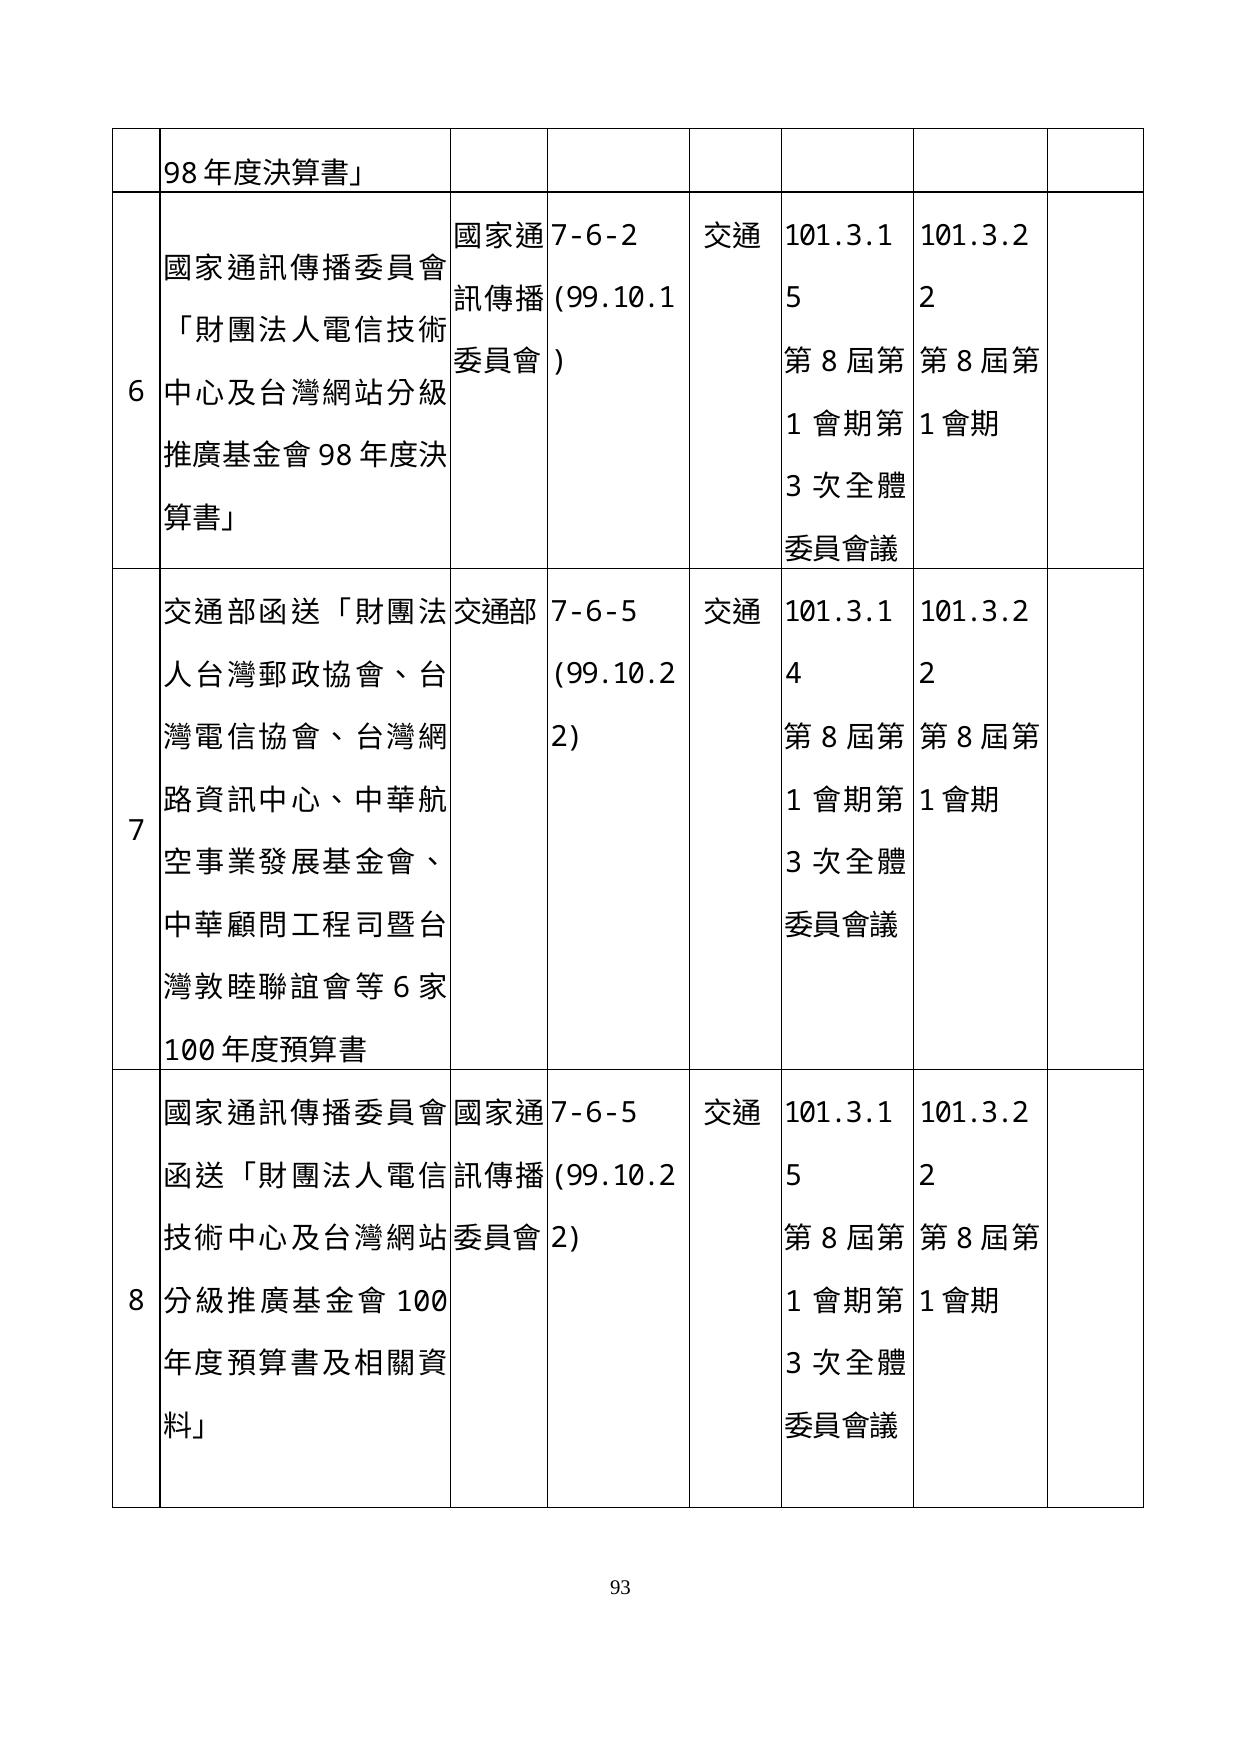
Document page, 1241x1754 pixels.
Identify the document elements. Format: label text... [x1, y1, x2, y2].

table_cell [113, 129, 159, 191]
table_cell 8 [113, 1070, 159, 1507]
table_cell 6 [113, 193, 159, 567]
table_cell 101.3.22 第8屆第1會期 [914, 1070, 1047, 1507]
table_cell 交通 [690, 569, 781, 1068]
table_cell [690, 129, 781, 191]
table_cell [451, 129, 547, 191]
table_cell 98年度決算書」 [161, 129, 450, 191]
table_cell [914, 129, 1047, 191]
table_cell [1048, 129, 1143, 191]
table_cell 101.3.15 第8屆第1會期第3次全體委員會議 [782, 1070, 913, 1507]
table_cell 7 [113, 569, 159, 1068]
table_cell 交通部 [451, 569, 547, 1068]
table_cell 101.3.22 第8屆第1會期 [914, 569, 1047, 1068]
table_cell [782, 129, 913, 191]
table_cell 國家通訊傳播委員會 [451, 193, 547, 567]
table_cell 7-6-5 (99.10.22) [548, 1070, 689, 1507]
table_cell [1048, 569, 1143, 1068]
table_cell 交通部函送「財團法人台灣郵政協會、台灣電信協會、台灣網路資訊中心、中華航空事業發展基金會、中華顧問工程司暨台灣敦睦聯誼會等6家100年度預算書 [161, 569, 450, 1068]
table_cell 交通 [690, 193, 781, 567]
table_cell 7-6-2 (99.10.1) [548, 193, 689, 567]
table_cell [548, 129, 689, 191]
table_cell 國家通訊傳播委員會 [451, 1070, 547, 1507]
table_cell 101.3.22 第8屆第1會期 [914, 193, 1047, 567]
table_cell 7-6-5 (99.10.22) [548, 569, 689, 1068]
table_cell [1048, 193, 1143, 567]
table_cell 國家通訊傳播委員會函送「財團法人電信技術中心及台灣網站分級推廣基金會100年度預算書及相關資料」 [161, 1070, 450, 1507]
table_cell 國家通訊傳播委員會「財團法人電信技術中心及台灣網站分級推廣基金會98年度決算書」 [161, 193, 450, 567]
table_cell [1048, 1070, 1143, 1507]
table_cell 交通 [690, 1070, 781, 1507]
table_cell 101.3.15 第8屆第1會期第3次全體委員會議 [782, 193, 913, 567]
table_cell 101.3.14 第8屆第1會期第3次全體委員會議 [782, 569, 913, 1068]
